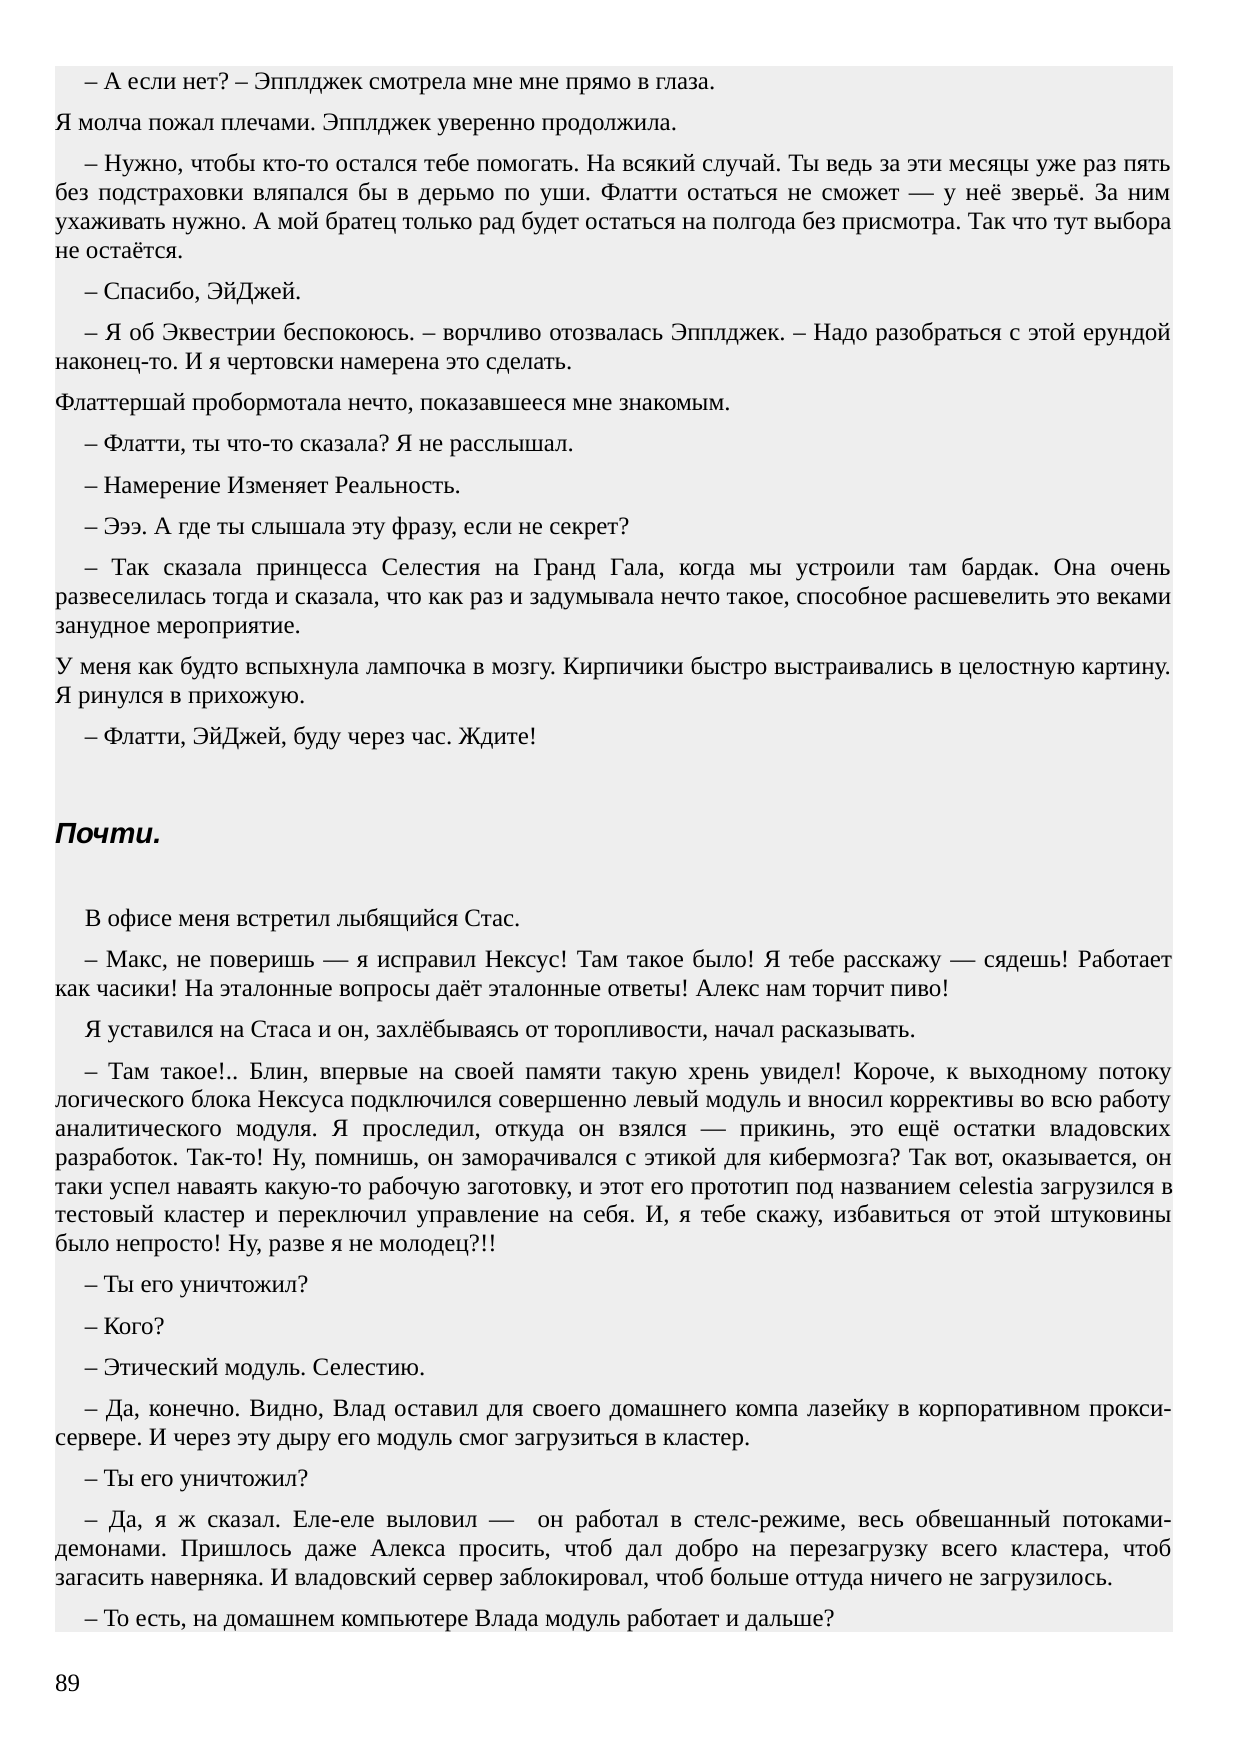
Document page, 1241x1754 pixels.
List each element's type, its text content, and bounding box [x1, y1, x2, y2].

text Я уставился на Стаса и он, захлёбываясь от торопливости, начал расказывать. [55, 1014, 1173, 1043]
text – Ты его уничтожил? [55, 1269, 1173, 1298]
list Флаттершай пробормотала нечто, показавшееся мне знакомым. [55, 387, 1173, 416]
text – Ты его уничтожил? [55, 1463, 1173, 1492]
text – Намерение Изменяет Реальность. [55, 470, 1173, 498]
text – Я об Эквестрии беспокоюсь. – ворчливо отозвалась Эпплджек. – Надо разобраться с этой ерундой наконец-то. И я чертовски намерена это сделать. [55, 317, 1173, 375]
text – Макс, не поверишь — я исправил Нексус! Там такое было! Я тебе расскажу — сядешь! Работает как часики! На эталонные вопросы даёт эталонные ответы! Алекс нам торчит пиво! [55, 944, 1173, 1002]
text – Да, я ж сказал. Еле-еле выловил — он работал в стелс-режиме, весь обвешанный потоками-демонами. Пришлось даже Алекса просить, чтоб дал добро на перезагрузку всего кластера, чтоб загасить наверняка. И владовский сервер заблокировал, чтоб больше оттуда ничего не загрузилось. [55, 1504, 1173, 1591]
text – Флатти, ЭйДжей, буду через час. Ждите! [55, 721, 1173, 750]
text – Там такое!.. Блин, впервые на своей памяти такую хрень увидел! Короче, к выходному потоку логического блока Нексуса подключился совершенно левый модуль и вносил коррективы во всю работу аналитического модуля. Я проследил, откуда он взялся — прикинь, это ещё остатки владовских разработок. Так-то! Ну, помнишь, он заморачивался с этикой для кибермозга? Так вот, оказывается, он таки успел наваять какую-то рабочую заготовку, и этот его прототип под названием celestia загрузился в тестовый кластер и переключил управление на себя. И, я тебе скажу, избавиться от этой штуковины было непросто! Ну, разве я не молодец?!! [55, 1056, 1173, 1257]
text – Да, конечно. Видно, Влад оставил для своего домашнего компа лазейку в корпоративном прокси-сервере. И через эту дыру его модуль смог загрузиться в кластер. [55, 1393, 1173, 1451]
text – Этический модуль. Селестию. [55, 1352, 1173, 1381]
text – Кого? [55, 1311, 1173, 1339]
list У меня как будто вспыхнула лампочка в мозгу. Кирпичики быстро выстраивались в целостную картину. Я ринулся в прихожую. [55, 651, 1173, 708]
text – А если нет? – Эпплджек смотрела мне мне прямо в глаза. [55, 66, 1173, 95]
list Я молча пожал плечами. Эпплджек уверенно продолжила. [55, 107, 1173, 136]
text – То есть, на домашнем компьютере Влада модуль работает и дальше? [55, 1603, 1173, 1632]
subtitle Почти. [55, 816, 1173, 849]
text – Нужно, чтобы кто-то остался тебе помогать. На всякий случай. Ты ведь за эти месяцы уже раз пять без подстраховки вляпался бы в дерьмо по уши. Флатти остаться не сможет — у неё зверьё. За ним ухаживать нужно. А мой братец только рад будет остаться на полгода без присмотра. Так что тут выбора не остаётся. [55, 148, 1173, 263]
text – Эээ. А где ты слышала эту фразу, если не секрет? [55, 511, 1173, 540]
text – Так сказала принцесса Селестия на Гранд Гала, когда мы устроили там бардак. Она очень развеселилась тогда и сказала, что как раз и задумывала нечто такое, способное расшевелить это веками занудное мероприятие. [55, 552, 1173, 638]
text – Флатти, ты что-то сказала? Я не расслышал. [55, 428, 1173, 457]
text В офисе меня встретил лыбящийся Стас. [55, 903, 1173, 932]
text – Спасибо, ЭйДжей. [55, 276, 1173, 305]
